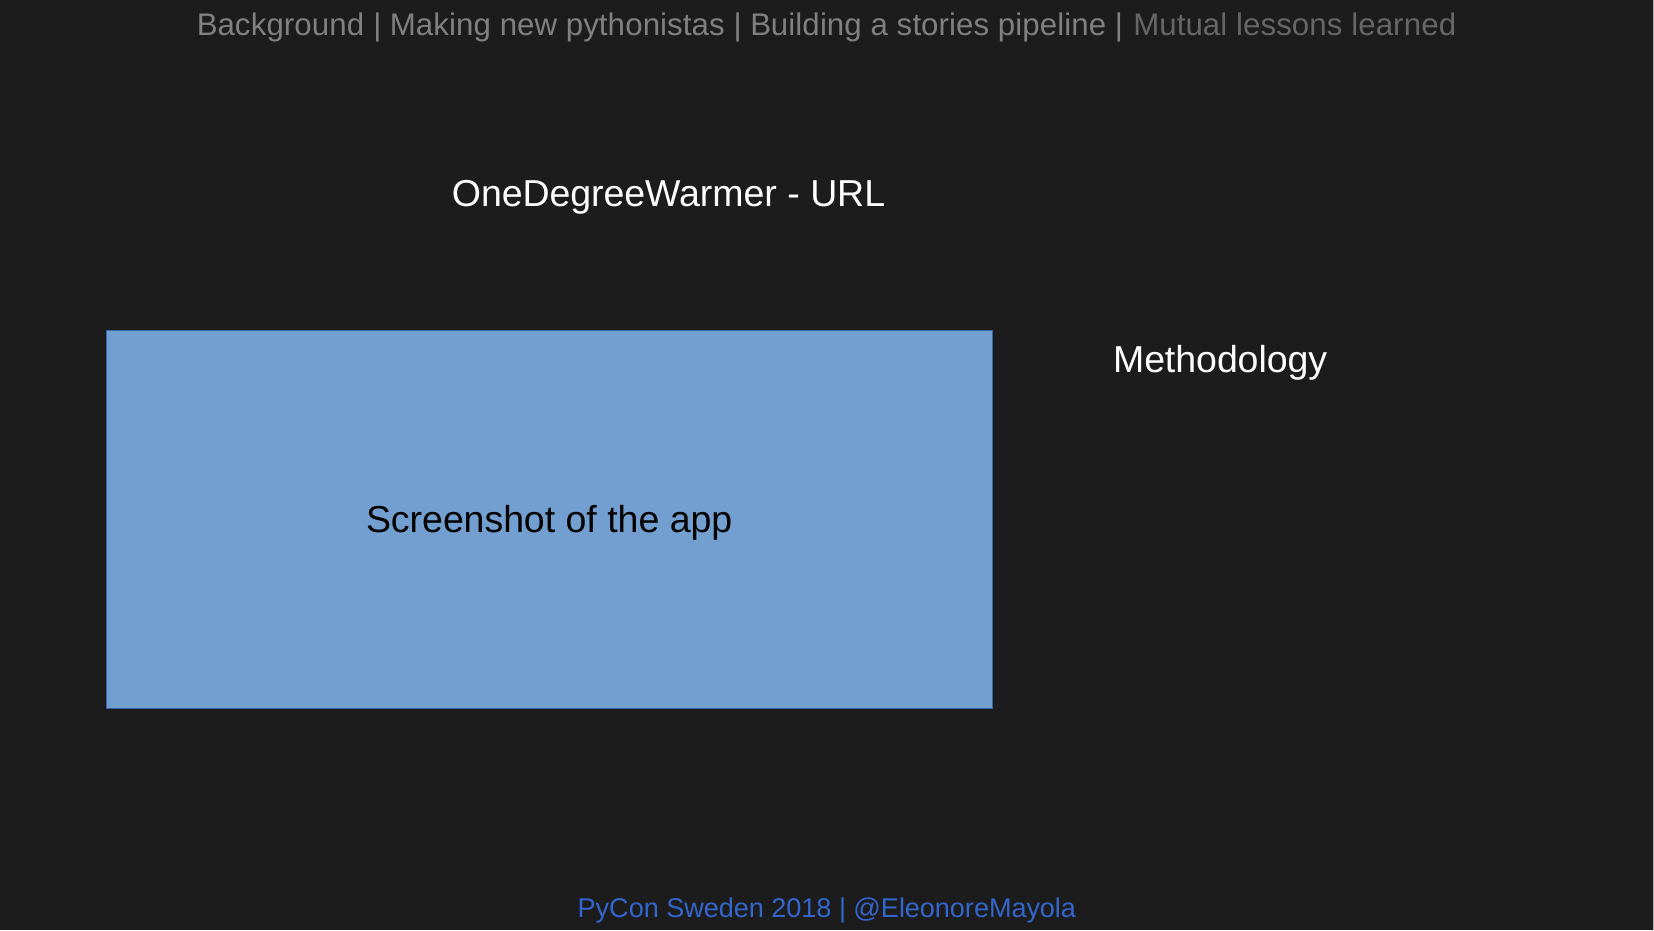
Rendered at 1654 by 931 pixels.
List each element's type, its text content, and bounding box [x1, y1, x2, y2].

text_box Background | Making new pythonistas | Building a stories pipeline | Mutual lessons learned [0, 0, 1654, 57]
text_box PyCon Sweden 2018 | @EleonoreMayola [460, 885, 1193, 931]
text_box Screenshot of the app [106, 330, 993, 709]
text_box Methodology [1098, 330, 1453, 388]
text_box OneDegreeWarmer - URL [437, 165, 1288, 223]
